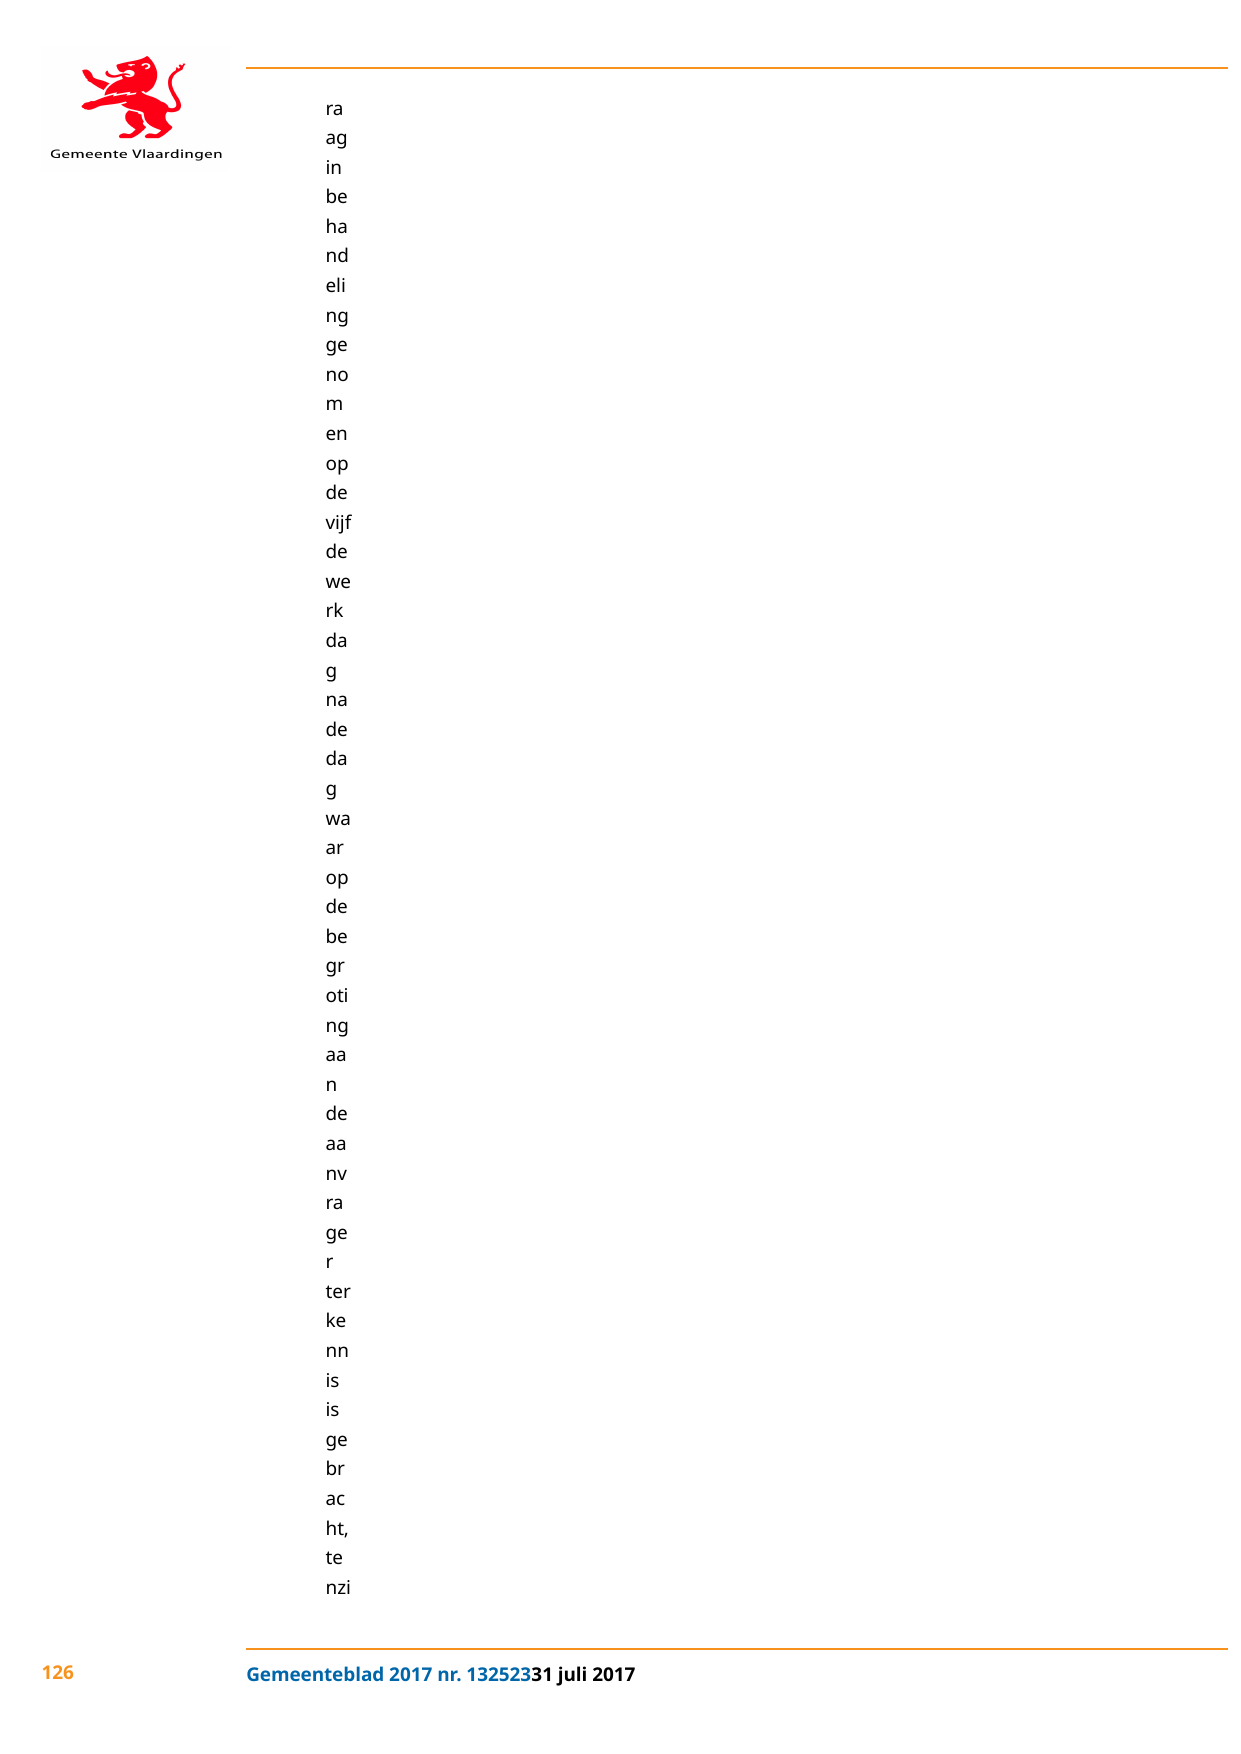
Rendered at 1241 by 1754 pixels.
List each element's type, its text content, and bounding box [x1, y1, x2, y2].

table_cell [351, 95, 377, 1600]
table_cell [403, 95, 429, 1600]
table_cell raag in behandeling genomen op de vijfde werkdag na de dag waarop de begroting aan de aanvrager ter kennis is gebracht, tenzi [325, 95, 351, 1600]
table_cell [300, 95, 325, 1600]
picture [41, 47, 231, 172]
table_cell [274, 95, 299, 1600]
table_cell [248, 95, 274, 1600]
table_cell [377, 95, 403, 1600]
